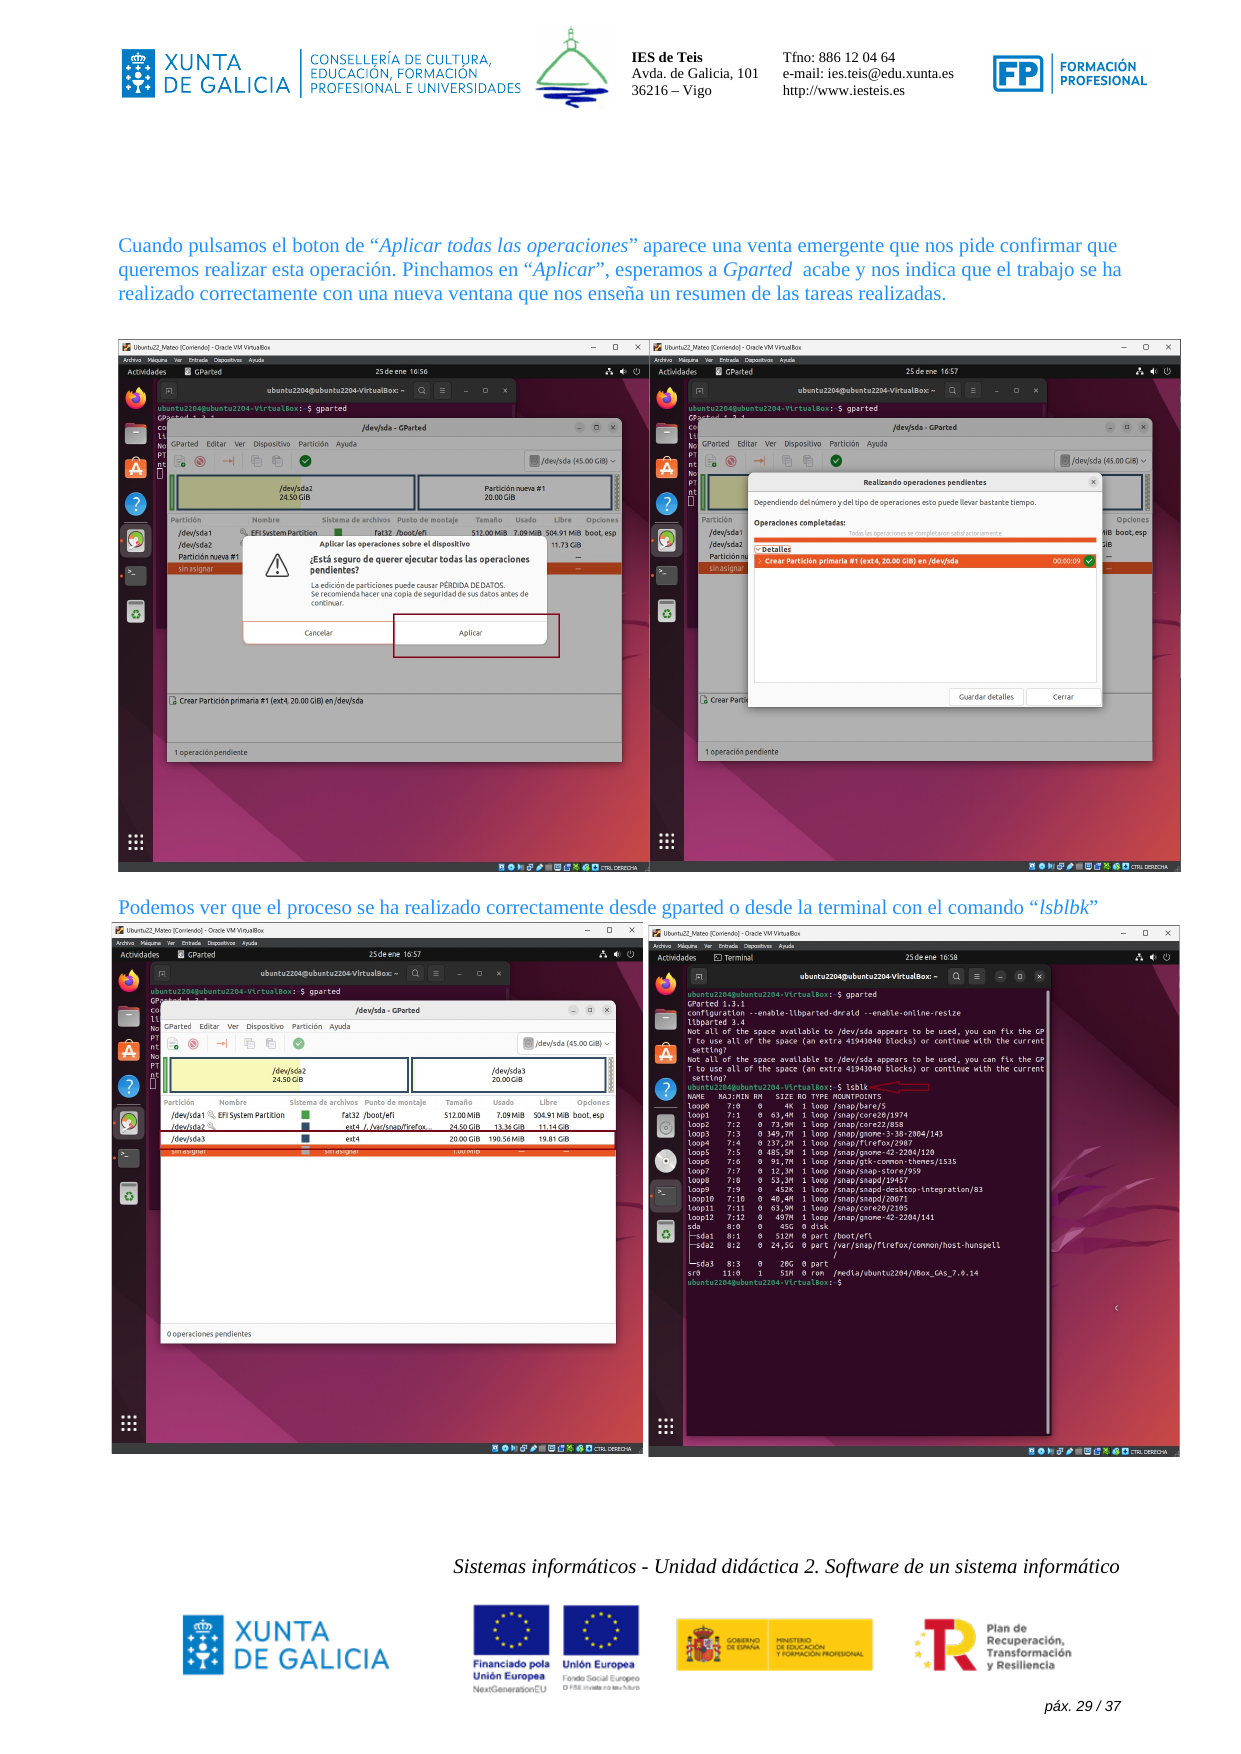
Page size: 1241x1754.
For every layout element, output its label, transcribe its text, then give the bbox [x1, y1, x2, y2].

text Cuando pulsamos el boton de “Aplicar todas las operaciones” aparece una venta emergente que nos pide confirmar que queremos realizar esta operación. Pinchamos en “Aplicar”, esperamos a Gparted acabe y nos indica que el trabajo se ha realizado correctamente con una nueva ventana que nos enseña un resumen de las tareas realizadas. [118, 233, 1122, 305]
picture [534, 25, 611, 110]
picture [989, 50, 1153, 97]
picture [182, 1593, 1085, 1700]
picture [111, 922, 643, 1454]
text Podemos ver que el proceso se ha realizado correctamente desde gparted o desde la terminal con el comando “lsblbk” [118, 895, 1122, 919]
picture [121, 49, 521, 98]
picture [118, 339, 1181, 872]
picture [648, 925, 1180, 1457]
